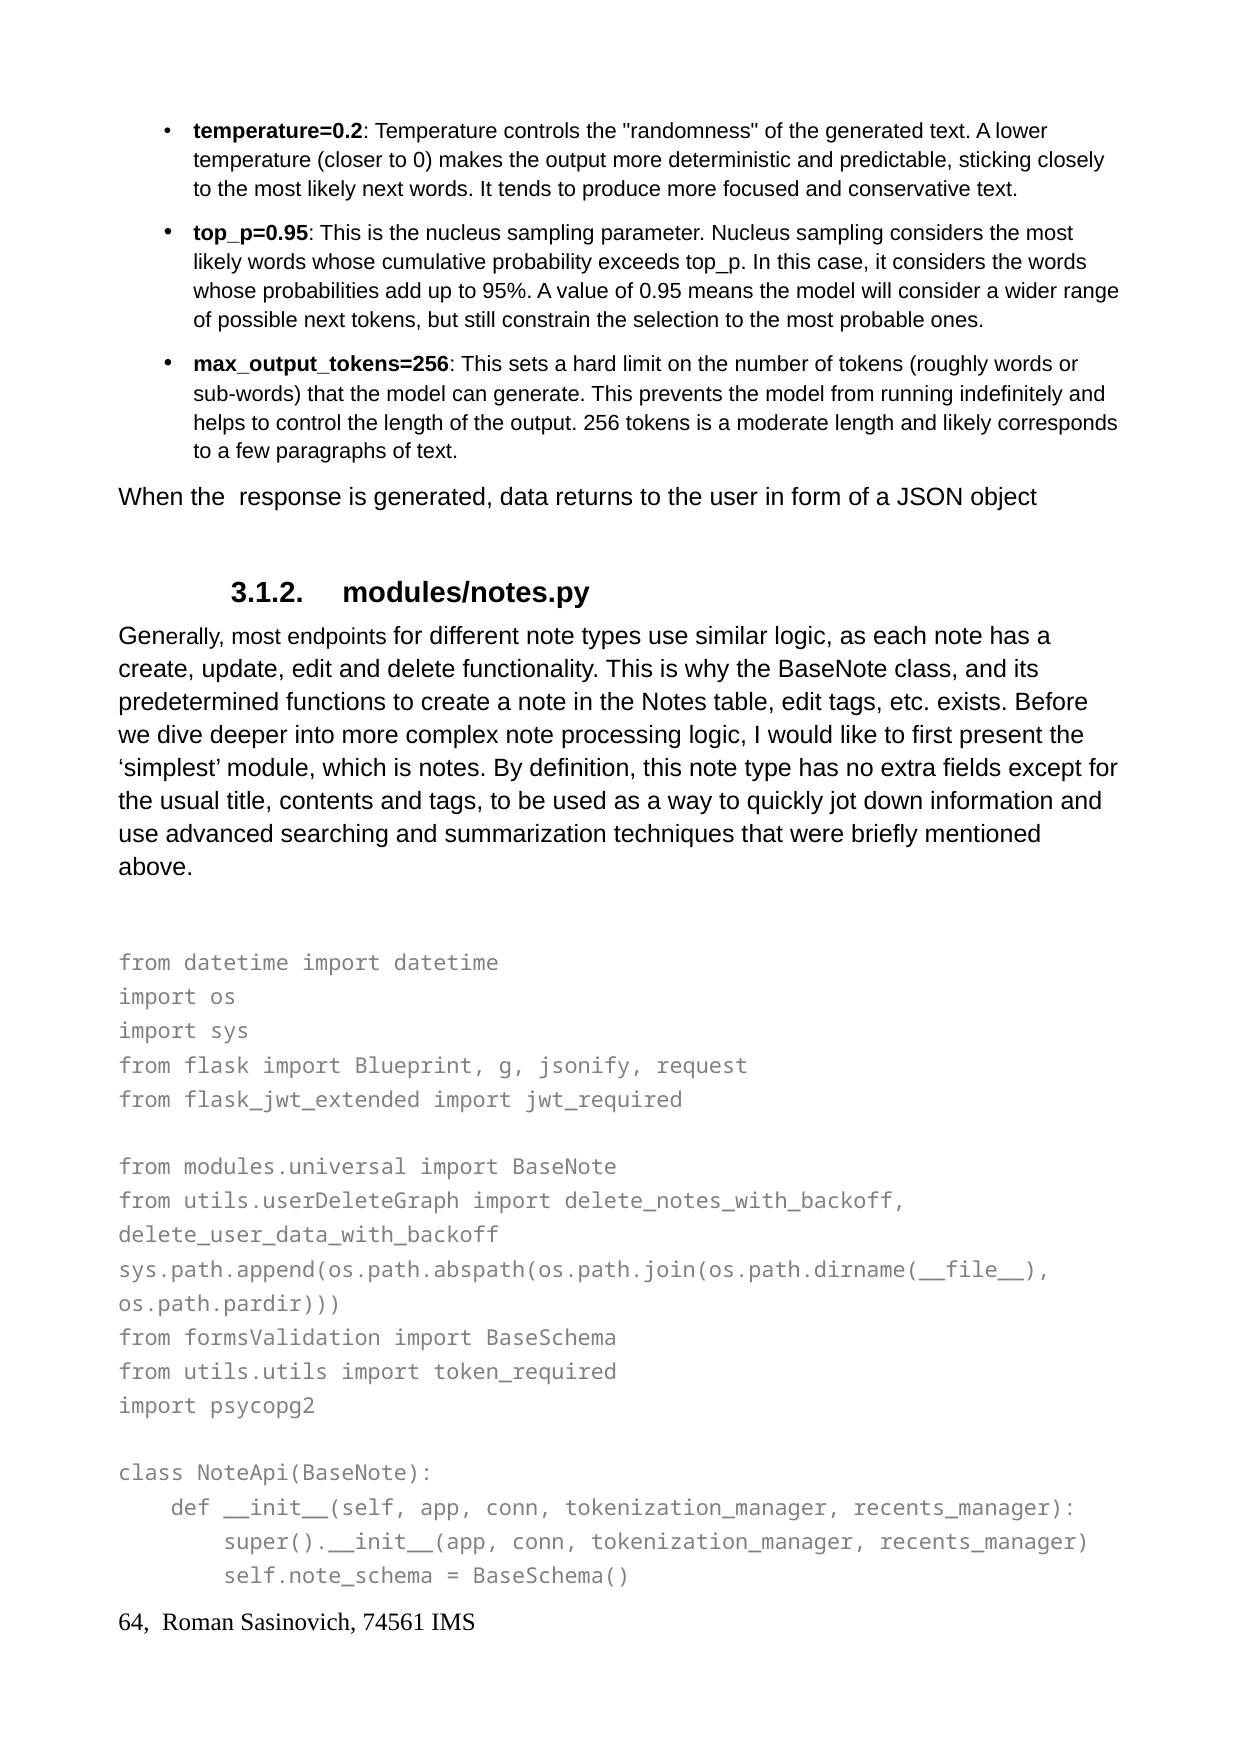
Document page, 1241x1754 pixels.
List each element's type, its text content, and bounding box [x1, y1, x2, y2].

text def __init__(self, app, conn, tokenization_manager, recents_manager): [118, 1492, 1122, 1521]
list max_output_tokens=256: This sets a hard limit on the number of tokens (roughly words or sub-words) that the model can generate. This prevents the model from running indefinitely and helps to control the length of the output. 256 tokens is a moderate length and likely corresponds to a few paragraphs of text. [164, 351, 1122, 463]
list temperature=0.2: Temperature controls the "randomness" of the generated text. A lower temperature (closer to 0) makes the output more deterministic and predictable, sticking closely to the most likely next words. It tends to produce more focused and conservative text. [164, 118, 1122, 201]
text from flask_jwt_extended import jwt_required [118, 1084, 1122, 1114]
text from utils.utils import token_required [118, 1356, 1122, 1386]
text from datetime import datetime [118, 947, 1122, 977]
text sys.path.append(os.path.abspath(os.path.join(os.path.dirname(__file__), os.path.pardir))) [118, 1253, 1122, 1317]
text from flask import Blueprint, g, jsonify, request [118, 1050, 1122, 1079]
subtitle modules/notes.py [231, 575, 1122, 608]
text Generally, most endpoints for different note types use similar logic, as each note has a create, update, edit and delete functionality. This is why the BaseNote class, and its predetermined functions to create a note in the Notes table, edit tags, etc. exists. Before we dive deeper into more complex note processing logic, I would like to first present the ‘simplest’ module, which is notes. By definition, this note type has no extra fields except for the usual title, contents and tags, to be used as a way to quickly jot down information and use advanced searching and summarization techniques that were briefly mentioned above. [118, 621, 1122, 881]
text super().__init__(app, conn, tokenization_manager, recents_manager) [118, 1526, 1122, 1556]
text When the response is generated, data returns to the user in form of a JSON object [118, 482, 1122, 511]
text import os [118, 981, 1122, 1011]
text from utils.userDeleteGraph import delete_notes_with_backoff, delete_user_data_with_backoff [118, 1185, 1122, 1249]
list top_p=0.95: This is the nucleus sampling parameter. Nucleus sampling considers the most likely words whose cumulative probability exceeds top_p. In this case, it considers the words whose probabilities add up to 95%. A value of 0.95 means the model will consider a wider range of possible next tokens, but still constrain the selection to the most probable ones. [164, 219, 1122, 332]
text import sys [118, 1016, 1122, 1045]
text class NoteApi(BaseNote): [118, 1457, 1122, 1487]
text from formsValidation import BaseSchema [118, 1322, 1122, 1352]
text from modules.universal import BaseNote [118, 1151, 1122, 1181]
text self.note_schema = BaseSchema() [118, 1560, 1122, 1590]
text import psycopg2 [118, 1390, 1122, 1420]
